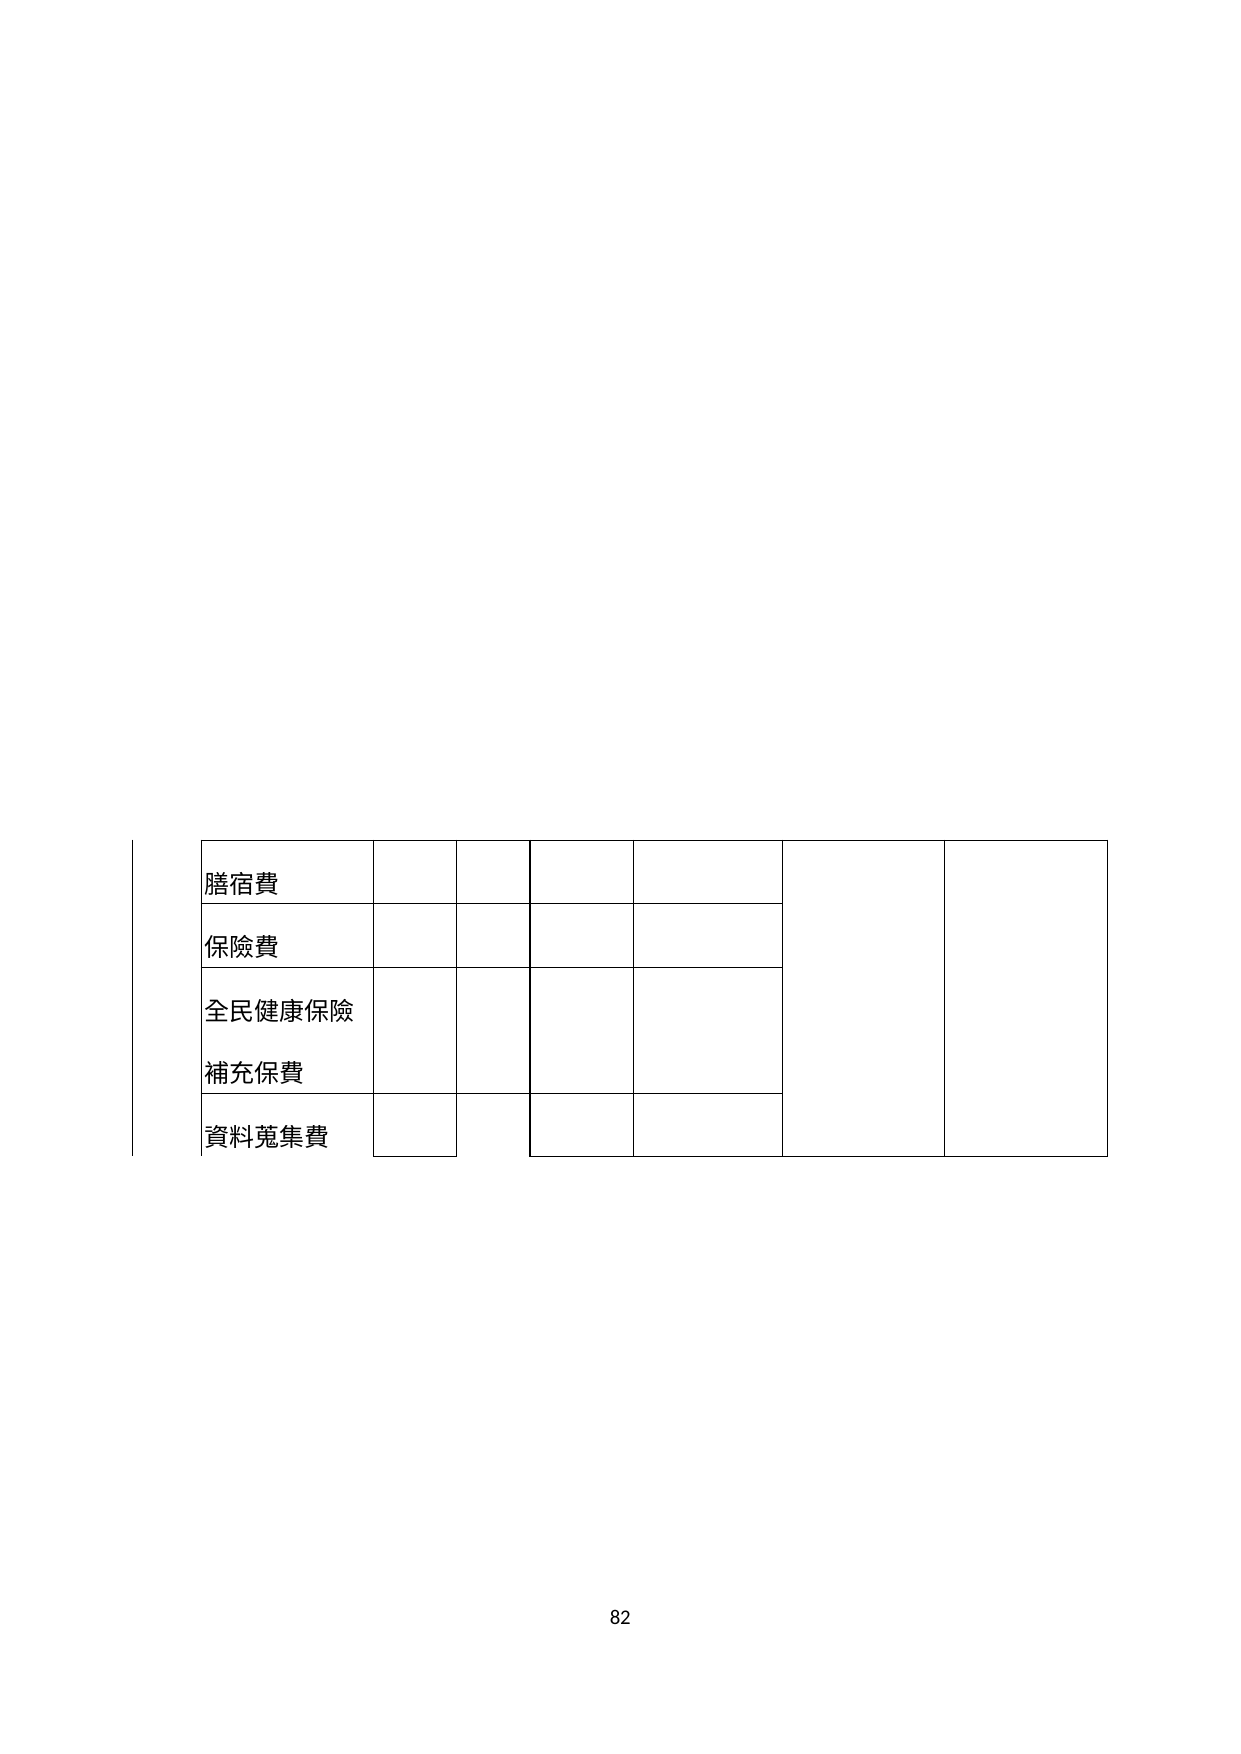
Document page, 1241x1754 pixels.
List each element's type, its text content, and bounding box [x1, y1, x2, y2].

table_cell [531, 904, 633, 967]
table_cell [634, 904, 782, 967]
table_cell 資料蒐集費 [202, 1094, 373, 1156]
table_cell [634, 968, 782, 1093]
table_cell [531, 841, 633, 903]
table_cell 保險費 [202, 904, 373, 967]
table_cell [531, 968, 633, 1093]
table_cell [374, 904, 456, 967]
table_cell [634, 841, 782, 903]
table_cell [634, 1094, 782, 1156]
table_cell 膳宿費 [202, 841, 373, 903]
table_cell [783, 841, 944, 1156]
table_cell [374, 841, 456, 903]
table_cell [133, 840, 201, 1156]
table_cell 全民健康保險補充保費 [202, 968, 373, 1093]
table_cell [945, 841, 1107, 1156]
table_cell [457, 1094, 529, 1156]
table_cell [374, 1094, 456, 1156]
table_cell [374, 968, 456, 1093]
table_cell [457, 904, 529, 967]
table_cell [457, 968, 529, 1093]
table_cell [457, 841, 529, 903]
table_cell [531, 1094, 633, 1156]
